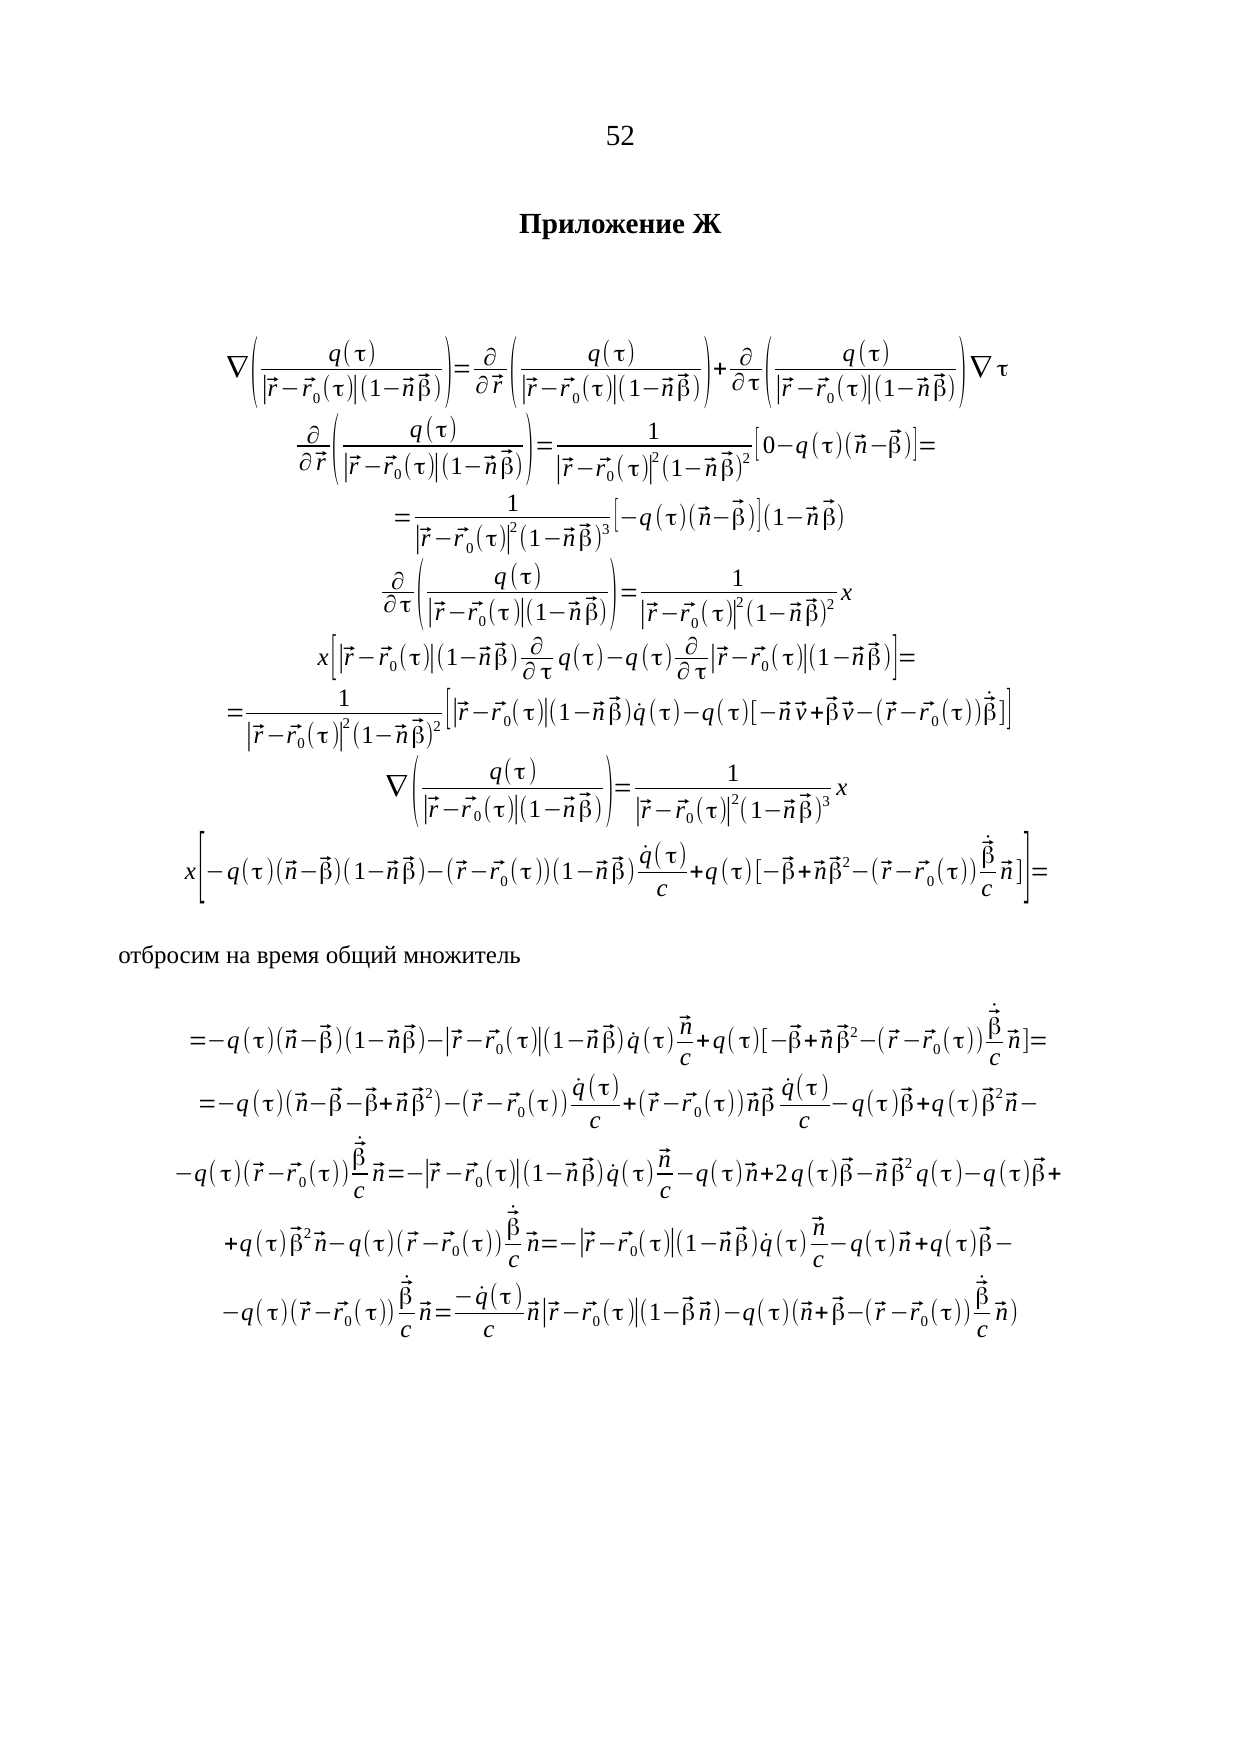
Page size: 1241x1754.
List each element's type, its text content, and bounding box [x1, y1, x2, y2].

table_header [118, 998, 1116, 1348]
text отбросим на время общий множитель [118, 940, 1122, 969]
table_header [1116, 329, 1122, 911]
table_header [1116, 998, 1122, 1348]
subtitle Приложение Ж [118, 206, 1122, 240]
table_header [118, 329, 1116, 911]
